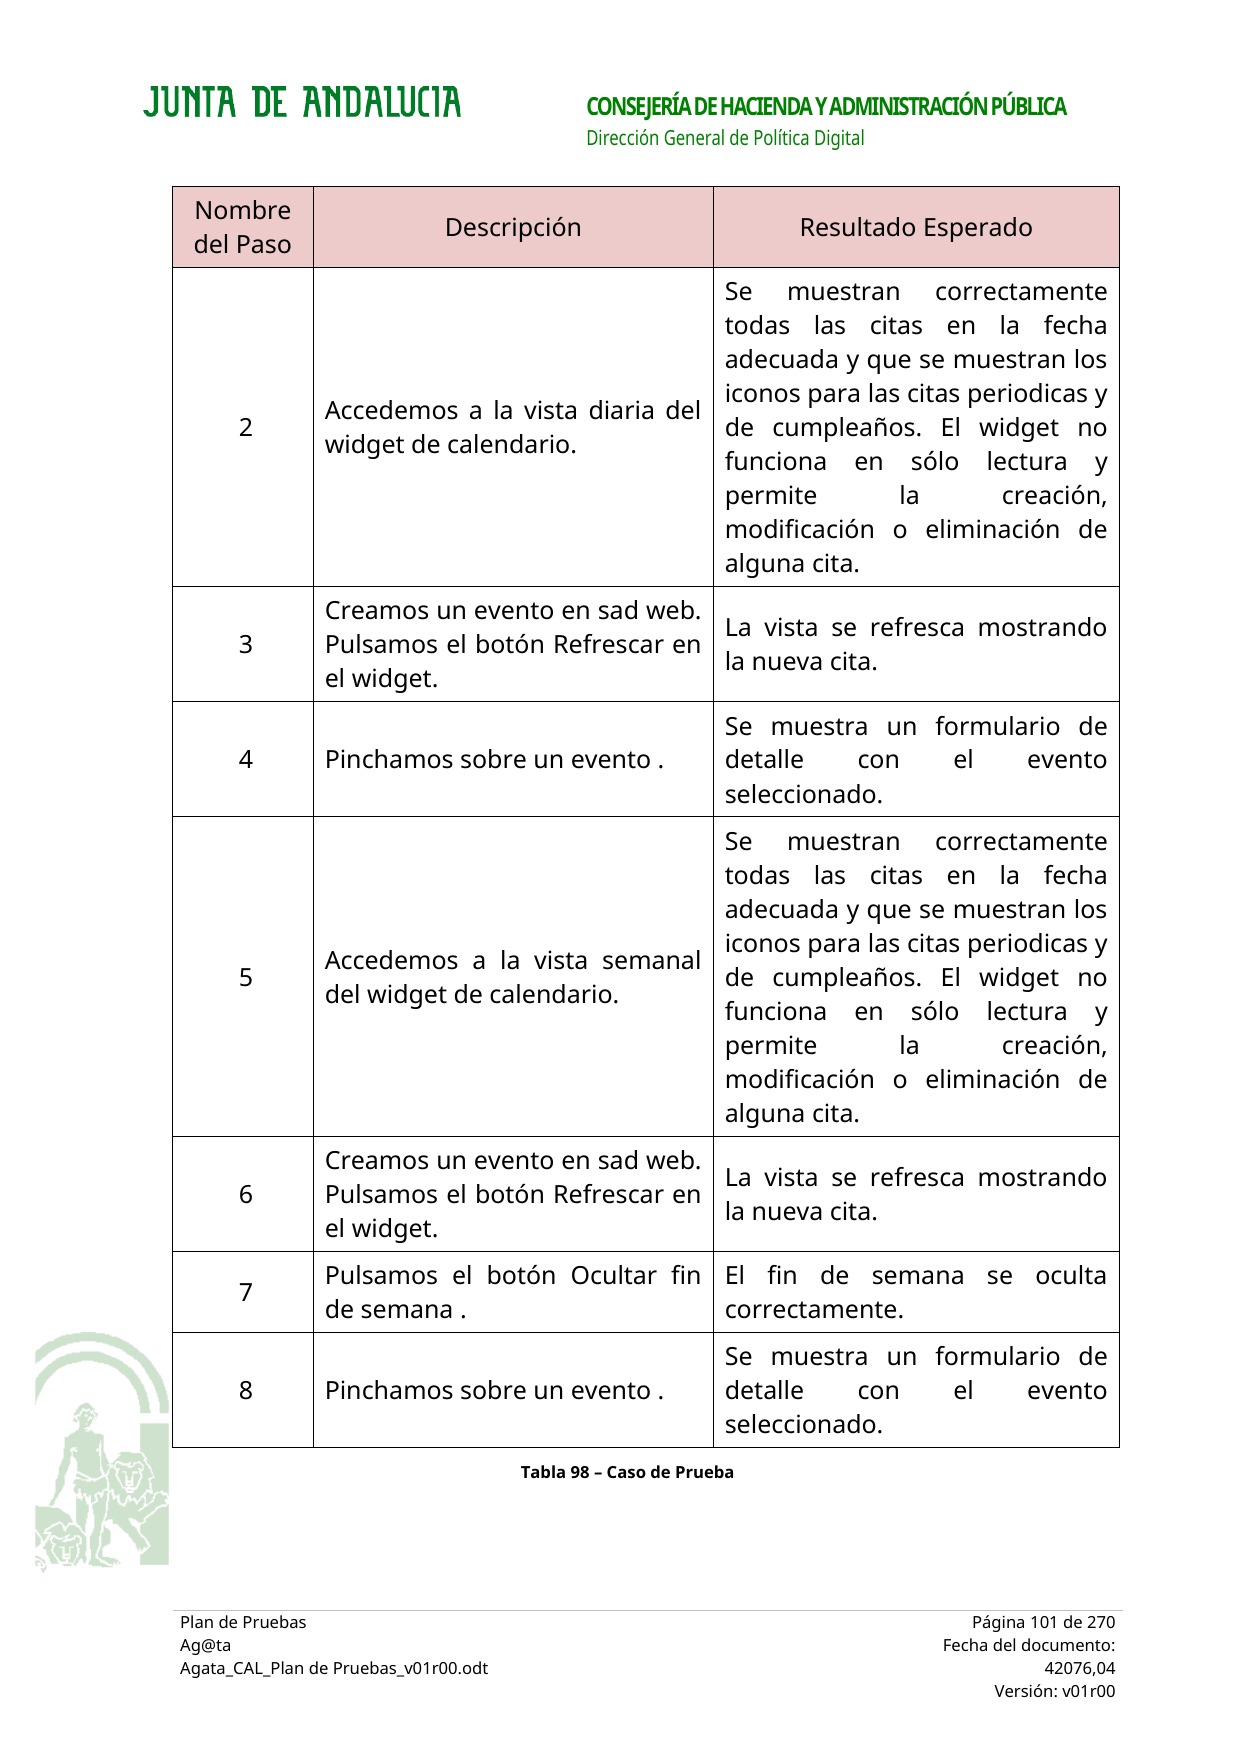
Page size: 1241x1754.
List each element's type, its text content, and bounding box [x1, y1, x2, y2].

table_cell Se muestran correctamente todas las citas en la fecha adecuada y que se muestran los iconos para las citas periodicas y de cumpleaños. El widget no funciona en sólo lectura y permite la creación, modificación o eliminación de alguna cita. [714, 268, 1119, 586]
table_cell Pulsamos el botón Ocultar fin de semana . [314, 1252, 713, 1332]
table_cell Creamos un evento en sad web. Pulsamos el botón Refrescar en el widget. [314, 1137, 713, 1251]
table_cell 8 [173, 1333, 313, 1447]
table_cell La vista se refresca mostrando la nueva cita. [714, 1137, 1119, 1251]
table_cell El fin de semana se oculta correctamente. [714, 1252, 1119, 1332]
table_cell Pinchamos sobre un evento . [314, 702, 713, 816]
table_cell Creamos un evento en sad web. Pulsamos el botón Refrescar en el widget. [314, 587, 713, 701]
table_cell 7 [173, 1252, 313, 1332]
table_cell 2 [173, 268, 313, 586]
table_cell 6 [173, 1137, 313, 1251]
table_cell La vista se refresca mostrando la nueva cita. [714, 587, 1119, 701]
table_cell Se muestran correctamente todas las citas en la fecha adecuada y que se muestran los iconos para las citas periodicas y de cumpleaños. El widget no funciona en sólo lectura y permite la creación, modificación o eliminación de alguna cita. [714, 817, 1119, 1136]
table_cell 4 [173, 702, 313, 816]
text Tabla 98 – Caso de Prueba [170, 1461, 1107, 1483]
table_header Resultado Esperado [714, 187, 1119, 267]
table_cell Pinchamos sobre un evento . [314, 1333, 713, 1447]
table_cell 5 [173, 817, 313, 1136]
table_cell 3 [173, 587, 313, 701]
table_cell Accedemos a la vista diaria del widget de calendario. [314, 268, 713, 586]
picture [143, 86, 461, 117]
table_header Nombre del Paso [173, 187, 313, 267]
table_header Descripción [314, 187, 713, 267]
table_cell Se muestra un formulario de detalle con el evento seleccionado. [714, 702, 1119, 816]
table_cell Se muestra un formulario de detalle con el evento seleccionado. [714, 1333, 1119, 1447]
table_cell Accedemos a la vista semanal del widget de calendario. [314, 817, 713, 1136]
